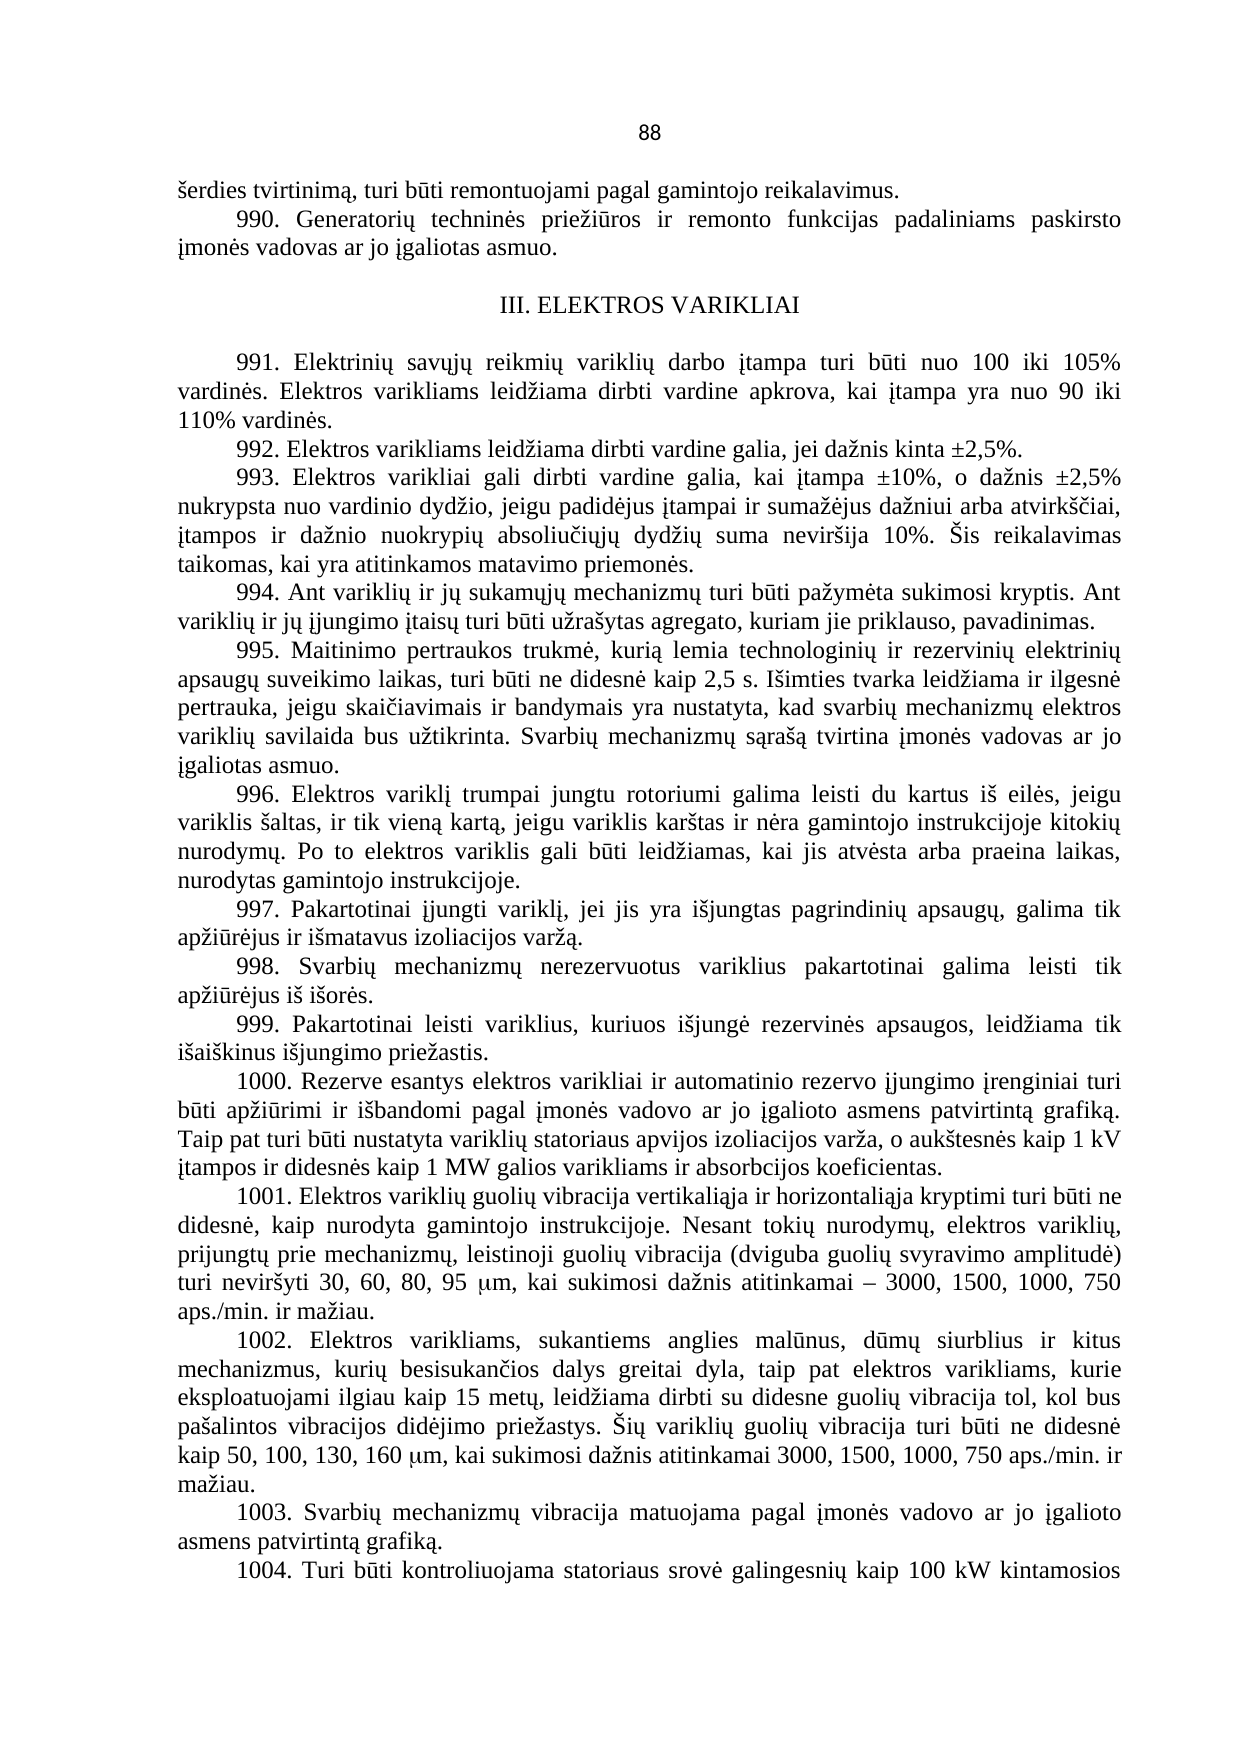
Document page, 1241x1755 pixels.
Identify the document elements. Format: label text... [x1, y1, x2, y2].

text 997. Pakartotinai įjungti variklį, jei jis yra išjungtas pagrindinių apsaugų, galima tik apžiūrėjus ir išmatavus izoliacijos varžą. [177, 894, 1122, 951]
text 998. Svarbių mechanizmų nerezervuotus variklius pakartotinai galima leisti tik apžiūrėjus iš išorės. [177, 951, 1122, 1009]
text 1003. Svarbių mechanizmų vibracija matuojama pagal įmonės vadovo ar jo įgalioto asmens patvirtintą grafiką. [177, 1497, 1122, 1555]
text 990. Generatorių techninės priežiūros ir remonto funkcijas padaliniams paskirsto įmonės vadovas ar jo įgaliotas asmuo. [177, 204, 1122, 261]
text 1004. Turi būti kontroliuojama statoriaus srovė galingesnių kaip 100 kW kintamosios [177, 1555, 1122, 1584]
text 991. Elektrinių savųjų reikmių variklių darbo įtampa turi būti nuo 100 iki 105% vardinės. Elektros varikliams leidžiama dirbti vardine apkrova, kai įtampa yra nuo 90 iki 110% vardinės. [177, 347, 1122, 434]
text 992. Elektros varikliams leidžiama dirbti vardine galia, jei dažnis kinta ±2,5%. [177, 434, 1122, 462]
text III. ELEKTROS VARIKLIAI [177, 290, 1122, 319]
text šerdies tvirtinimą, turi būti remontuojami pagal gamintojo reikalavimus. [177, 175, 1122, 204]
text 1002. Elektros varikliams, sukantiems anglies malūnus, dūmų siurblius ir kitus mechanizmus, kurių besisukančios dalys greitai dyla, taip pat elektros varikliams, kurie eksploatuojami ilgiau kaip 15 metų, leidžiama dirbti su didesne guolių vibracija tol, kol bus pašalintos vibracijos didėjimo priežastys. Šių variklių guolių vibracija turi būti ne didesnė kaip 50, 100, 130, 160 m, kai sukimosi dažnis atitinkamai 3000, 1500, 1000, 750 aps./min. ir mažiau. [177, 1325, 1122, 1497]
text 995. Maitinimo pertraukos trukmė, kurią lemia technologinių ir rezervinių elektrinių apsaugų suveikimo laikas, turi būti ne didesnė kaip 2,5 s. Išimties tvarka leidžiama ir ilgesnė pertrauka, jeigu skaičiavimais ir bandymais yra nustatyta, kad svarbių mechanizmų elektros variklių savilaida bus užtikrinta. Svarbių mechanizmų sąrašą tvirtina įmonės vadovas ar jo įgaliotas asmuo. [177, 635, 1122, 779]
text 993. Elektros varikliai gali dirbti vardine galia, kai įtampa ±10%, o dažnis ±2,5% nukrypsta nuo vardinio dydžio, jeigu padidėjus įtampai ir sumažėjus dažniui arba atvirkščiai, įtampos ir dažnio nuokrypių absoliučiųjų dydžių suma neviršija 10%. Šis reikalavimas taikomas, kai yra atitinkamos matavimo priemonės. [177, 462, 1122, 577]
text 999. Pakartotinai leisti variklius, kuriuos išjungė rezervinės apsaugos, leidžiama tik išaiškinus išjungimo priežastis. [177, 1009, 1122, 1066]
text 996. Elektros variklį trumpai jungtu rotoriumi galima leisti du kartus iš eilės, jeigu variklis šaltas, ir tik vieną kartą, jeigu variklis karštas ir nėra gamintojo instrukcijoje kitokių nurodymų. Po to elektros variklis gali būti leidžiamas, kai jis atvėsta arba praeina laikas, nurodytas gamintojo instrukcijoje. [177, 779, 1122, 894]
text 1001. Elektros variklių guolių vibracija vertikaliąja ir horizontaliąja kryptimi turi būti ne didesnė, kaip nurodyta gamintojo instrukcijoje. Nesant tokių nurodymų, elektros variklių, prijungtų prie mechanizmų, leistinoji guolių vibracija (dviguba guolių svyravimo amplitudė) turi neviršyti 30, 60, 80, 95 m, kai sukimosi dažnis atitinkamai – 3000, 1500, 1000, 750 aps./min. ir mažiau. [177, 1181, 1122, 1325]
text 994. Ant variklių ir jų sukamųjų mechanizmų turi būti pažymėta sukimosi kryptis. Ant variklių ir jų įjungimo įtaisų turi būti užrašytas agregato, kuriam jie priklauso, pavadinimas. [177, 577, 1122, 635]
text 1000. Rezerve esantys elektros varikliai ir automatinio rezervo įjungimo įrenginiai turi būti apžiūrimi ir išbandomi pagal įmonės vadovo ar jo įgalioto asmens patvirtintą grafiką. Taip pat turi būti nustatyta variklių statoriaus apvijos izoliacijos varža, o aukštesnės kaip 1 kV įtampos ir didesnės kaip 1 MW galios varikliams ir absorbcijos koeficientas. [177, 1066, 1122, 1181]
